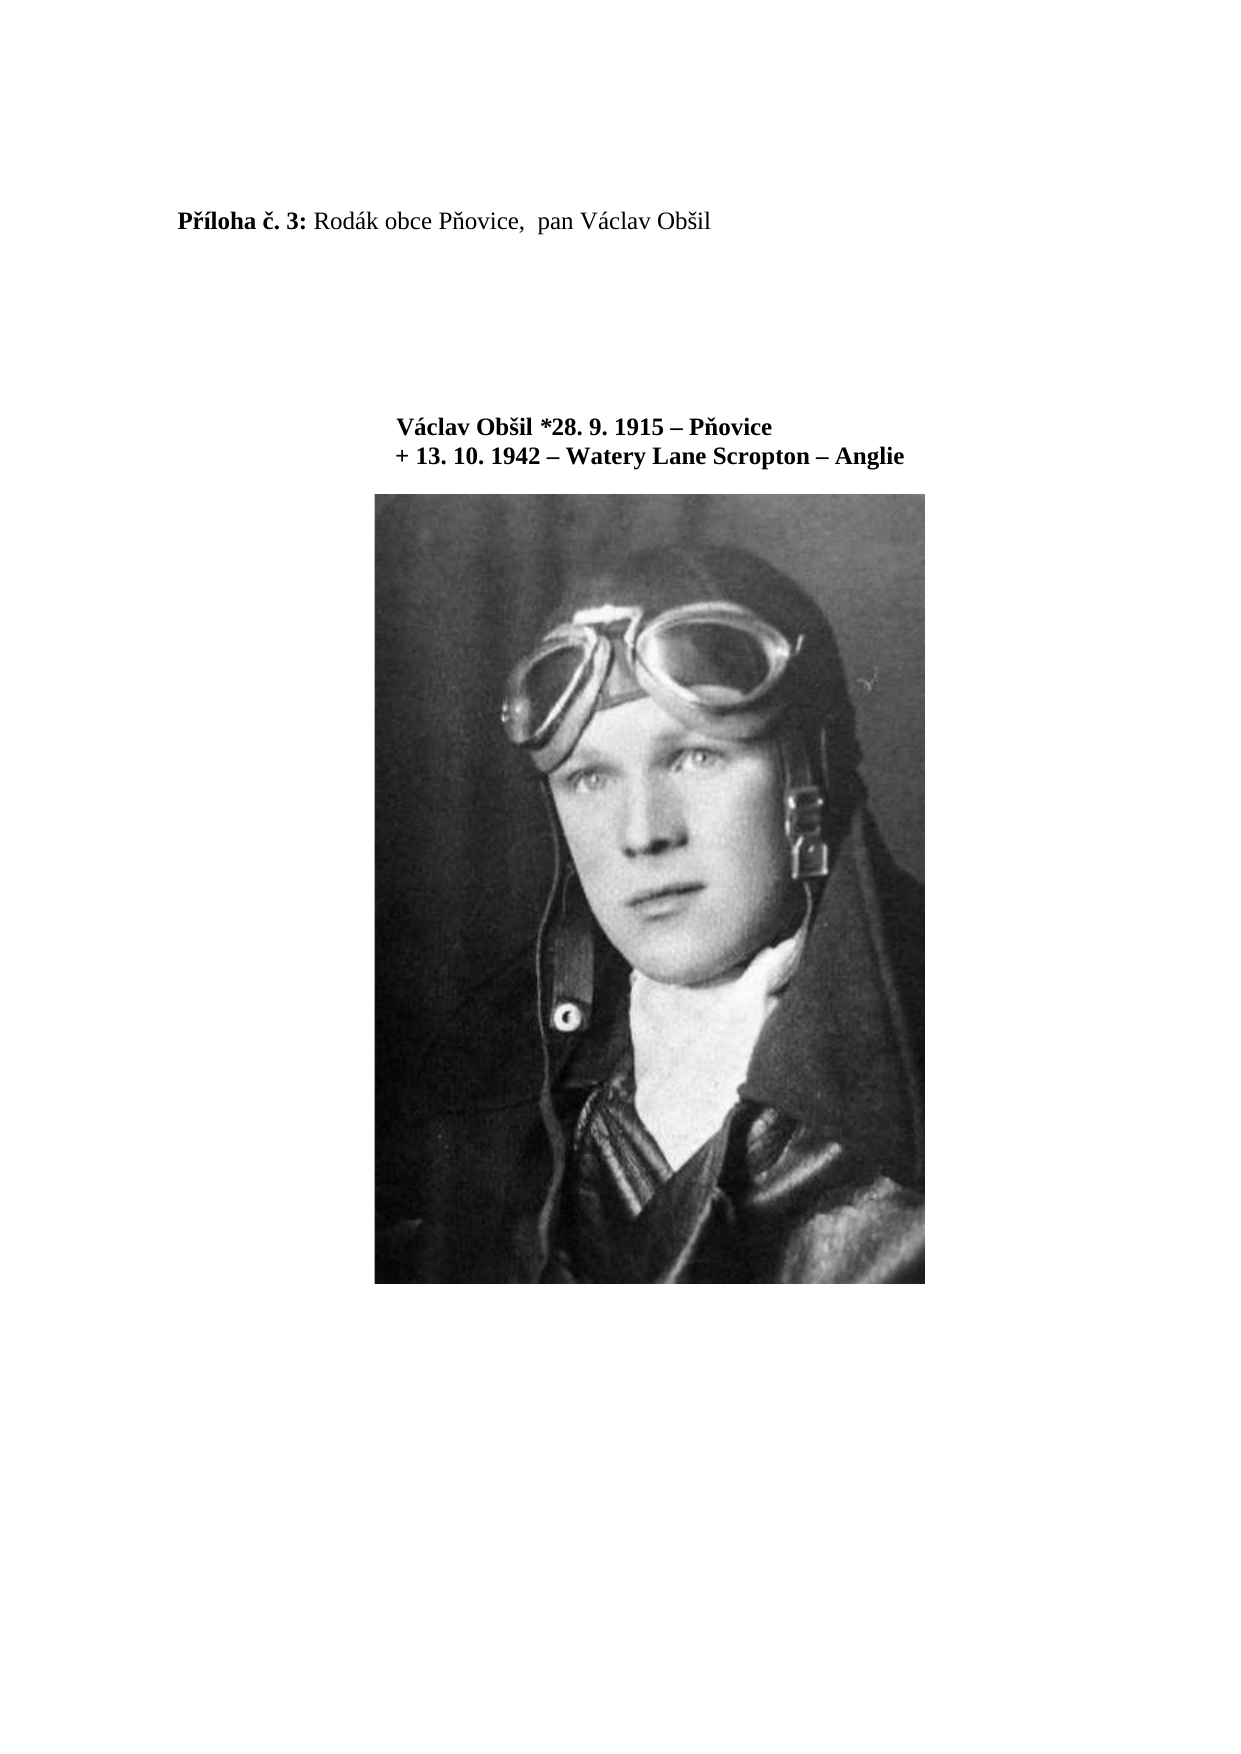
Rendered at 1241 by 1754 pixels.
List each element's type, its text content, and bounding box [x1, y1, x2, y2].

text Václav Obšil *28. 9. 1915 – Pňovice [177, 412, 1122, 441]
text + 13. 10. 1942 – Watery Lane Scropton – Anglie [177, 441, 1122, 469]
text Příloha č. 3: Rodák obce Pňovice, pan Václav Obšil [177, 206, 1122, 234]
